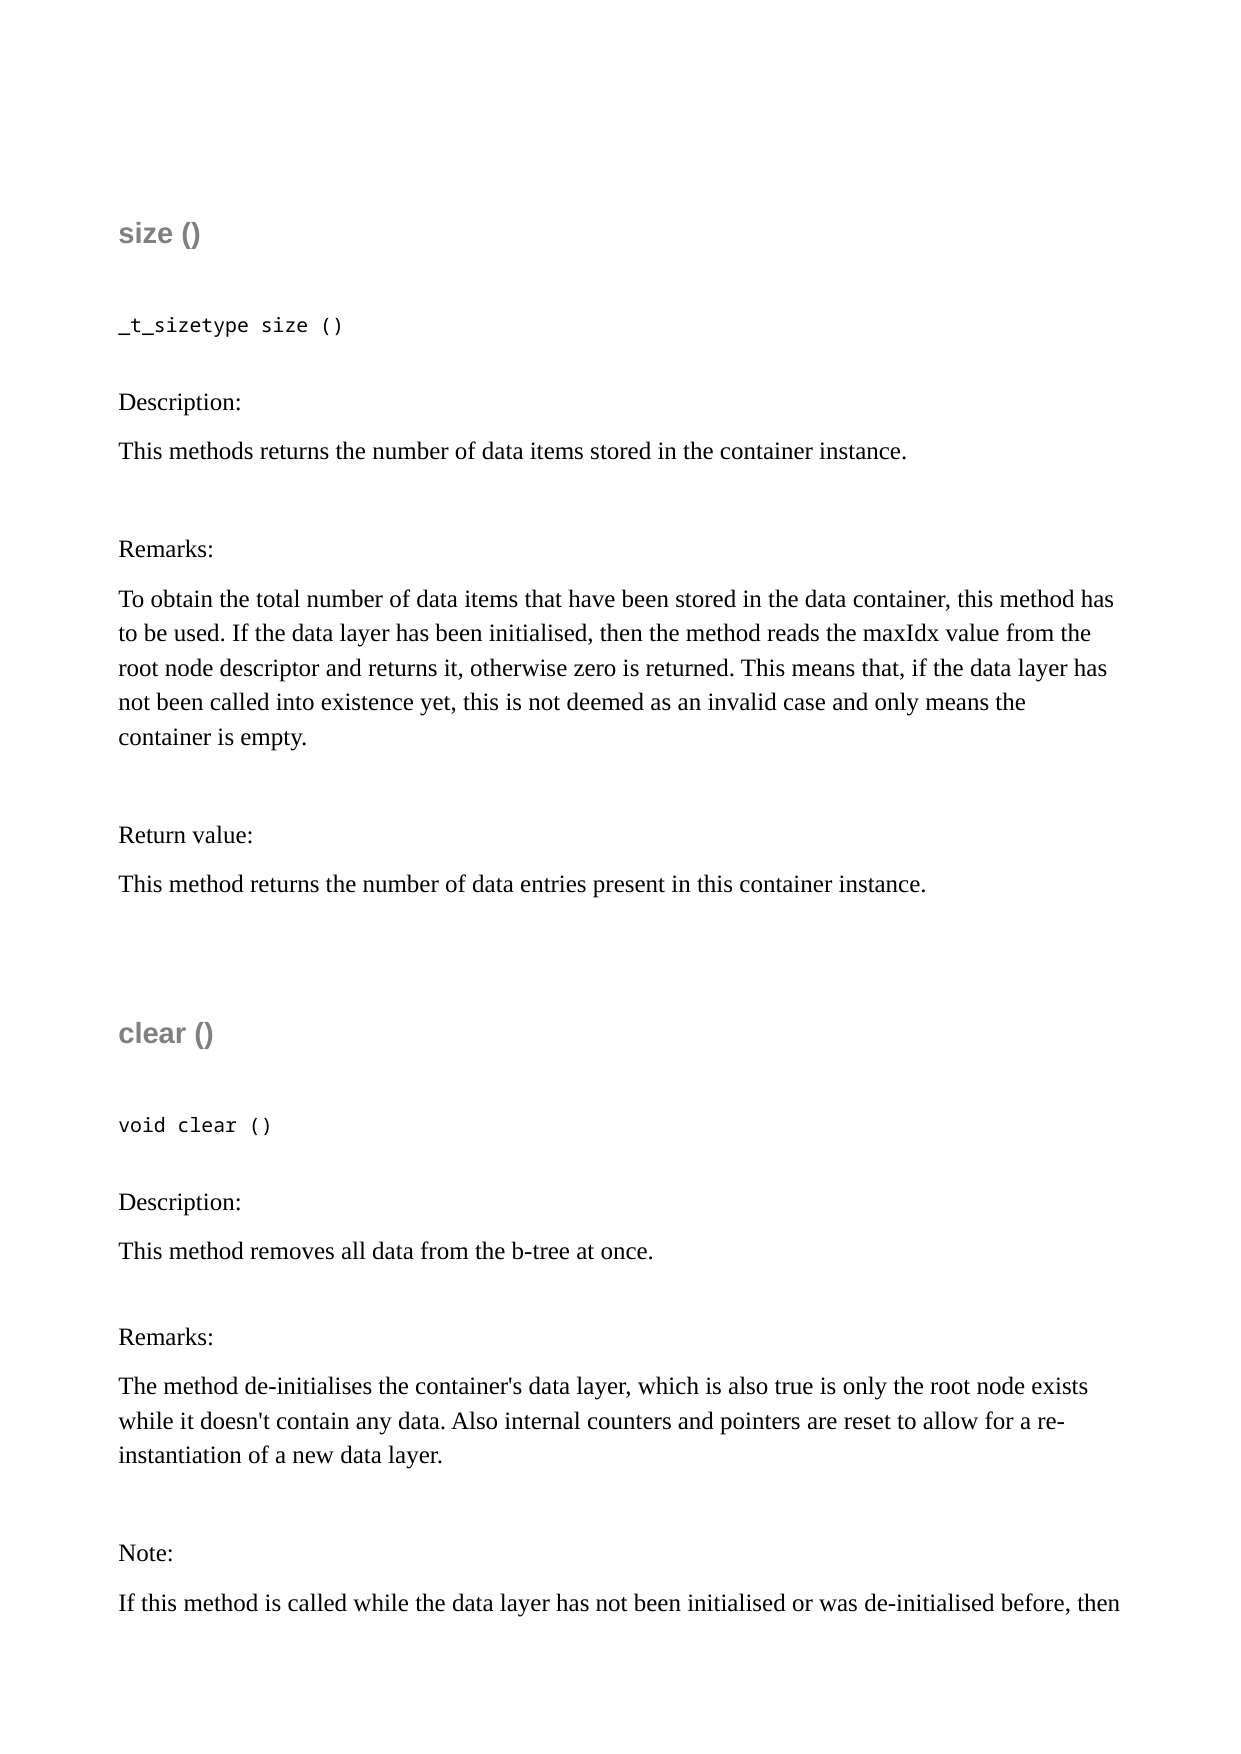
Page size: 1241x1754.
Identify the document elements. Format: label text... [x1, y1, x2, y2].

text Note: [118, 1538, 1122, 1567]
text Description: [118, 1187, 1122, 1216]
text void clear () [118, 1111, 1122, 1138]
text Remarks: [118, 534, 1122, 563]
subtitle clear () [118, 1016, 1122, 1049]
text This method returns the number of data entries present in this container instance. [118, 869, 1122, 897]
text Description: [118, 387, 1122, 416]
text The method de-initialises the container's data layer, which is also true is only the root node exists while it doesn't contain any data. Also internal counters and pointers are reset to allow for a re-instantiation of a new data layer. [118, 1371, 1122, 1469]
text If this method is called while the data layer has not been initialised or was de-initialised before, then [118, 1588, 1122, 1616]
text To obtain the total number of data items that have been stored in the data container, this method has to be used. If the data layer has been initialised, then the method reads the maxIdx value from the root node descriptor and returns it, otherwise zero is returned. This means that, if the data layer has not been called into existence yet, this is not deemed as an invalid case and only means the container is empty. [118, 584, 1122, 750]
text Remarks: [118, 1322, 1122, 1351]
text This methods returns the number of data items stored in the container instance. [118, 436, 1122, 465]
text This method removes all data from the b-tree at once. [118, 1236, 1122, 1265]
text Return value: [118, 820, 1122, 848]
text _t_sizetype size () [118, 311, 1122, 338]
subtitle size () [118, 216, 1122, 250]
